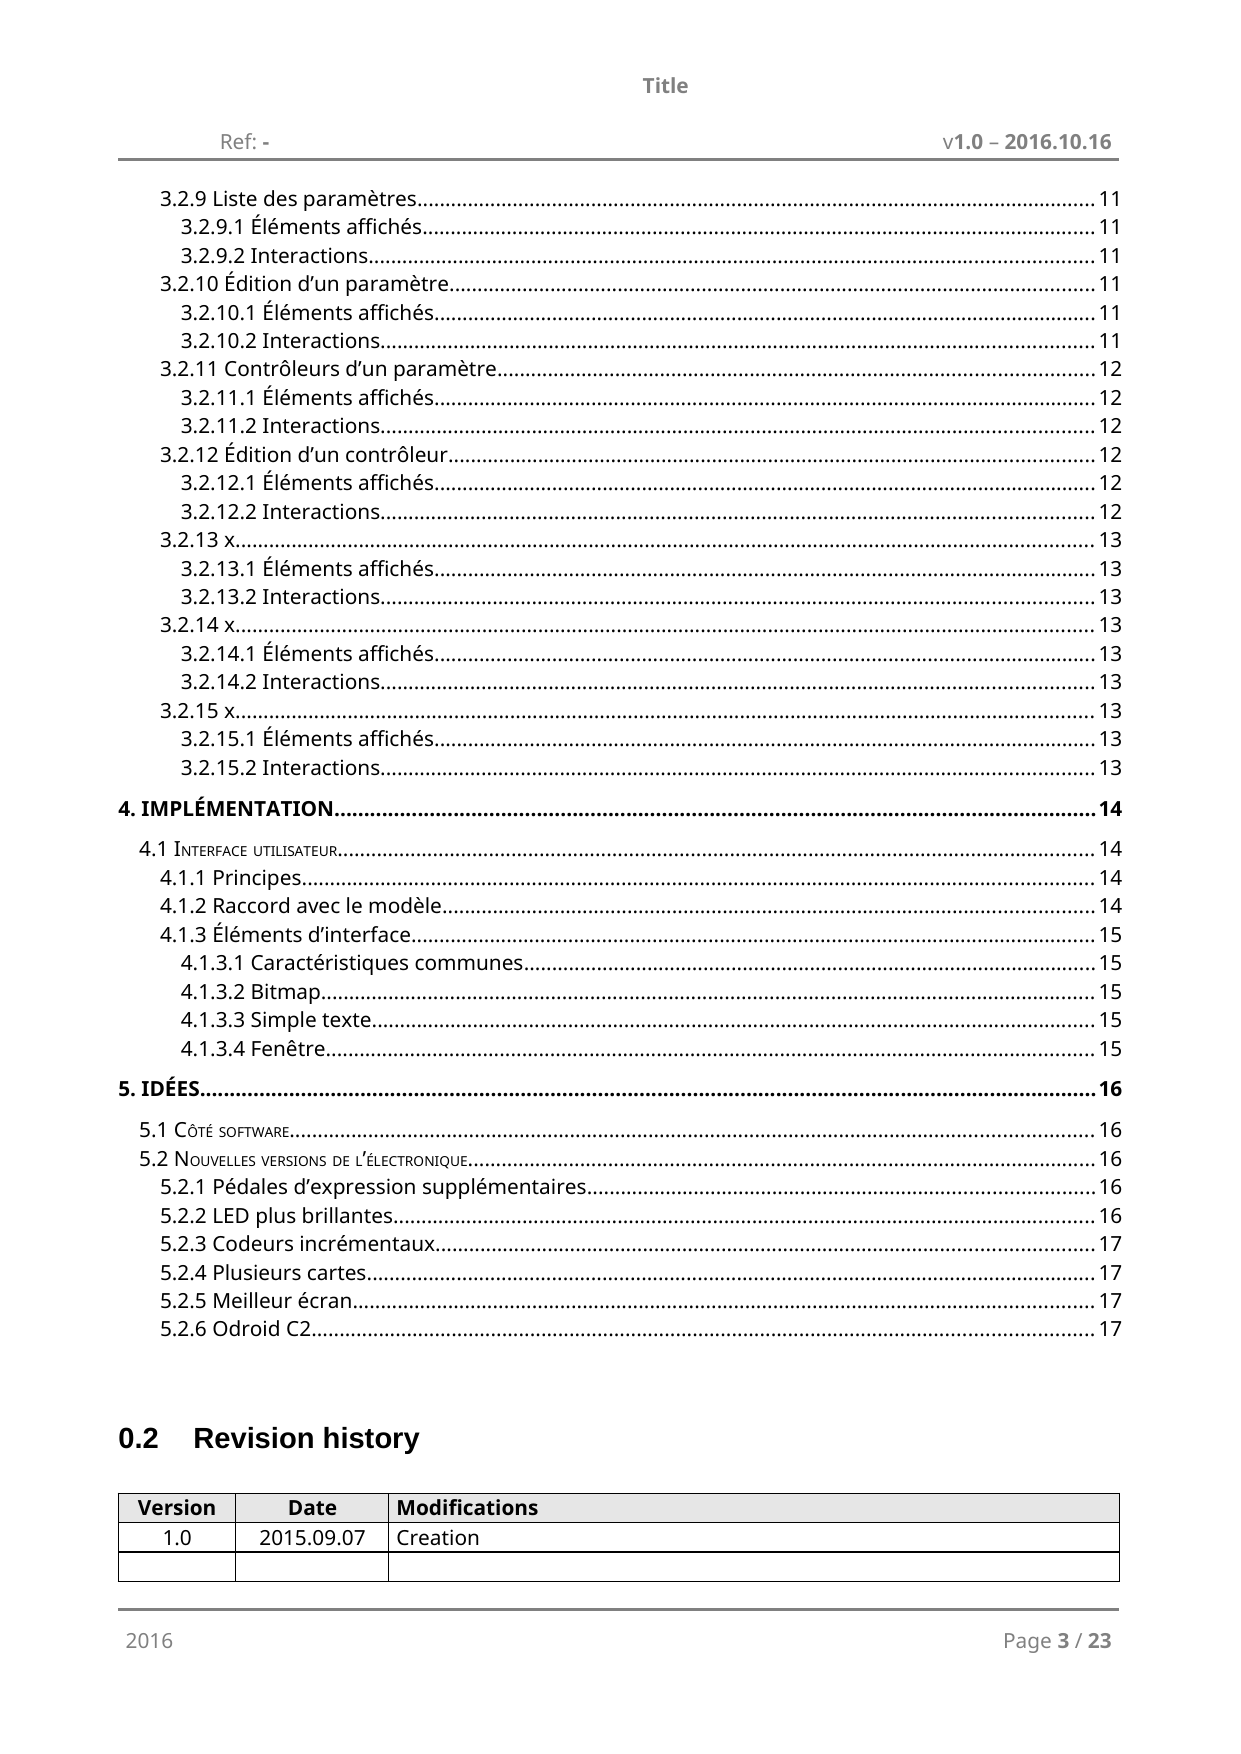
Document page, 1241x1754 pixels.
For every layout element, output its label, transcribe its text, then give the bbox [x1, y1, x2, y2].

text 4.1.3 Éléments d’interface 15 [160, 920, 1122, 948]
text 3.2.9 Liste des paramètres 11 [160, 184, 1122, 212]
text 3.2.13 x 13 [160, 525, 1122, 554]
text 4.1.1 Principes 14 [160, 863, 1122, 891]
text 3.2.11 Contrôleurs d’un paramètre 12 [160, 354, 1122, 383]
text 3.2.11.2 Interactions 12 [181, 411, 1122, 440]
text 3.2.9.2 Interactions 11 [181, 241, 1122, 269]
text 5.2.3 Codeurs incrémentaux 17 [160, 1229, 1122, 1258]
text 3.2.13.1 Éléments affichés 13 [181, 554, 1122, 582]
text 4.1.3.1 Caractéristiques communes 15 [181, 948, 1122, 977]
text 5.2.2 LED plus brillantes 16 [160, 1201, 1122, 1229]
table_cell [236, 1553, 388, 1581]
text 5.2 Nouvelles versions de l’électronique 16 [139, 1144, 1122, 1172]
table_header Date [236, 1494, 388, 1522]
table_header Version [119, 1494, 235, 1522]
text 3.2.13.2 Interactions 13 [181, 582, 1122, 611]
text 4. Implémentation 14 [118, 794, 1122, 822]
text 3.2.14.2 Interactions 13 [181, 667, 1122, 696]
text 4.1.3.2 Bitmap 15 [181, 977, 1122, 1005]
table_header Modifications [389, 1494, 1119, 1522]
text 3.2.10.2 Interactions 11 [181, 326, 1122, 354]
text 3.2.15.2 Interactions 13 [181, 753, 1122, 781]
text 4.1 Interface utilisateur 14 [139, 834, 1122, 863]
text 3.2.15.1 Éléments affichés 13 [181, 724, 1122, 753]
text 5. Idées 16 [118, 1074, 1122, 1103]
table_cell [119, 1553, 235, 1581]
text 3.2.15 x 13 [160, 696, 1122, 724]
table_cell 2015.09.07 [236, 1523, 388, 1551]
text 5.1 Côté software 16 [139, 1116, 1122, 1144]
table_cell Creation [389, 1523, 1119, 1551]
text 3.2.10 Édition d’un paramètre 11 [160, 269, 1122, 298]
text 3.2.12.1 Éléments affichés 12 [181, 468, 1122, 497]
text 3.2.14.1 Éléments affichés 13 [181, 639, 1122, 667]
text 3.2.12 Édition d’un contrôleur 12 [160, 440, 1122, 468]
text 3.2.10.1 Éléments affichés 11 [181, 298, 1122, 326]
text 3.2.11.1 Éléments affichés 12 [181, 383, 1122, 411]
text 4.1.2 Raccord avec le modèle 14 [160, 891, 1122, 920]
text 3.2.9.1 Éléments affichés 11 [181, 212, 1122, 241]
text 3.2.12.2 Interactions 12 [181, 497, 1122, 525]
text 5.2.4 Plusieurs cartes 17 [160, 1258, 1122, 1286]
text 4.1.3.4 Fenêtre 15 [181, 1034, 1122, 1062]
text 5.2.5 Meilleur écran 17 [160, 1286, 1122, 1314]
table_cell 1.0 [119, 1523, 235, 1551]
text 5.2.1 Pédales d’expression supplémentaires 16 [160, 1172, 1122, 1201]
text 5.2.6 Odroid C2 17 [160, 1314, 1122, 1343]
table_cell [389, 1553, 1119, 1581]
text 3.2.14 x 13 [160, 611, 1122, 639]
subtitle Revision history [118, 1421, 1122, 1455]
text 4.1.3.3 Simple texte 15 [181, 1005, 1122, 1034]
